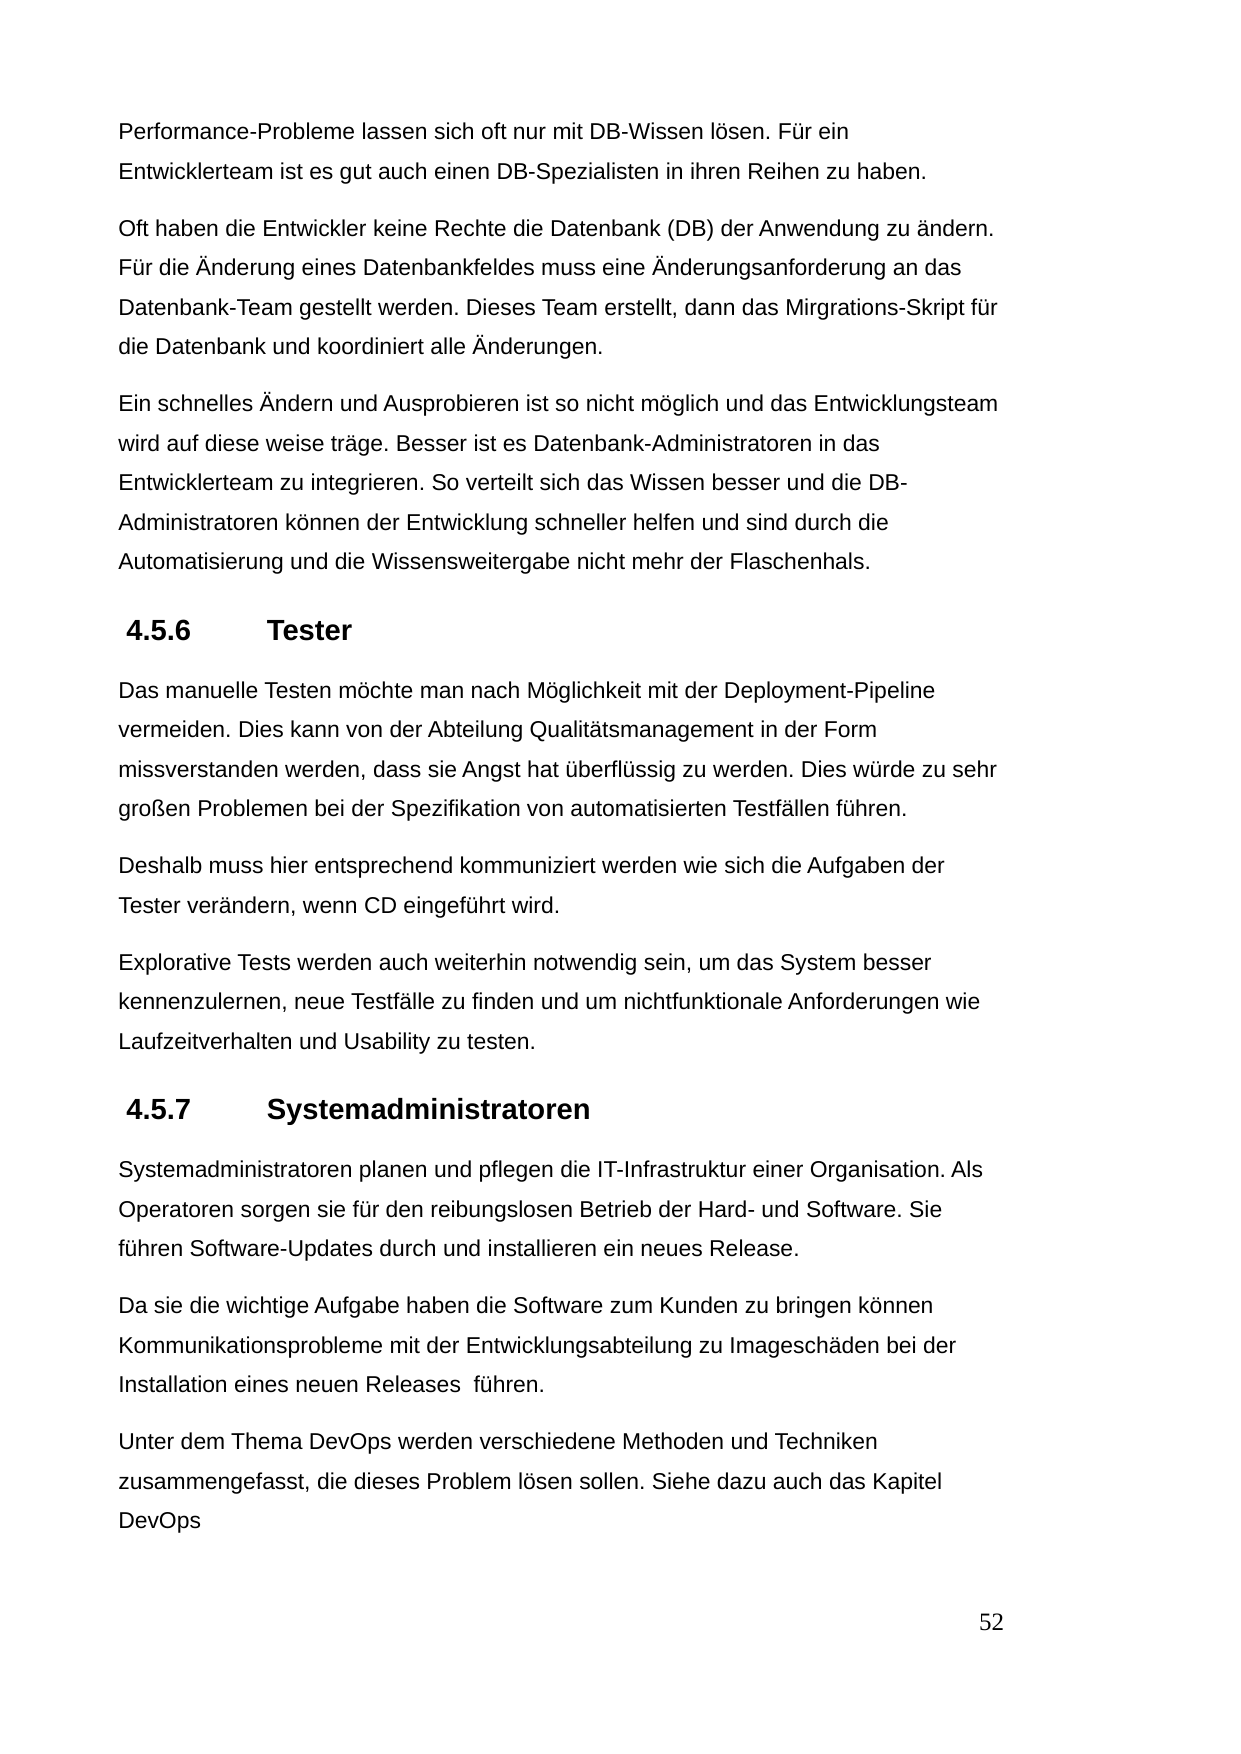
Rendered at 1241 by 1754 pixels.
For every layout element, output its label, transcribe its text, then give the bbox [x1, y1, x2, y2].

text Oft haben die Entwickler keine Rechte die Datenbank (DB) der Anwendung zu ändern. Für die Änderung eines Datenbankfeldes muss eine Änderungsanforderung an das Datenbank-Team gestellt werden. Dieses Team erstellt, dann das Mirgrations-Skript für die Datenbank und koordiniert alle Änderungen. [118, 215, 1004, 359]
text Da sie die wichtige Aufgabe haben die Software zum Kunden zu bringen können Kommunikationsprobleme mit der Entwicklungsabteilung zu Imageschäden bei der Installation eines neuen Releases führen. [118, 1292, 1004, 1397]
text Ein schnelles Ändern und Ausprobieren ist so nicht möglich und das Entwicklungsteam wird auf diese weise träge. Besser ist es Datenbank-Administratoren in das Entwicklerteam zu integrieren. So verteilt sich das Wissen besser und die DB-Administratoren können der Entwicklung schneller helfen und sind durch die Automatisierung und die Wissensweitergabe nicht mehr der Flaschenhals. [118, 390, 1004, 575]
subtitle Systemadministratoren [118, 1092, 1004, 1126]
text Das manuelle Testen möchte man nach Möglichkeit mit der Deployment-Pipeline vermeiden. Dies kann von der Abteilung Qualitätsmanagement in der Form missverstanden werden, dass sie Angst hat überflüssig zu werden. Dies würde zu sehr großen Problemen bei der Spezifikation von automatisierten Testfällen führen. [118, 677, 1004, 821]
text Explorative Tests werden auch weiterhin notwendig sein, um das System besser kennenzulernen, neue Testfälle zu finden und um nichtfunktionale Anforderungen wie Laufzeitverhalten und Usability zu testen. [118, 949, 1004, 1054]
text Deshalb muss hier entsprechend kommuniziert werden wie sich die Aufgaben der Tester verändern, wenn CD eingeführt wird. [118, 852, 1004, 918]
text Unter dem Thema DevOps werden verschiedene Methoden und Techniken zusammengefasst, die dieses Problem lösen sollen. Siehe dazu auch das Kapitel DevOps [118, 1428, 1004, 1534]
text Performance-Probleme lassen sich oft nur mit DB-Wissen lösen. Für ein Entwicklerteam ist es gut auch einen DB-Spezialisten in ihren Reihen zu haben. [118, 118, 1004, 184]
subtitle Tester [118, 613, 1004, 646]
text Systemadministratoren planen und pflegen die IT-Infrastruktur einer Organisation. Als Operatoren sorgen sie für den reibungslosen Betrieb der Hard- und Software. Sie führen Software-Updates durch und installieren ein neues Release. [118, 1156, 1004, 1261]
